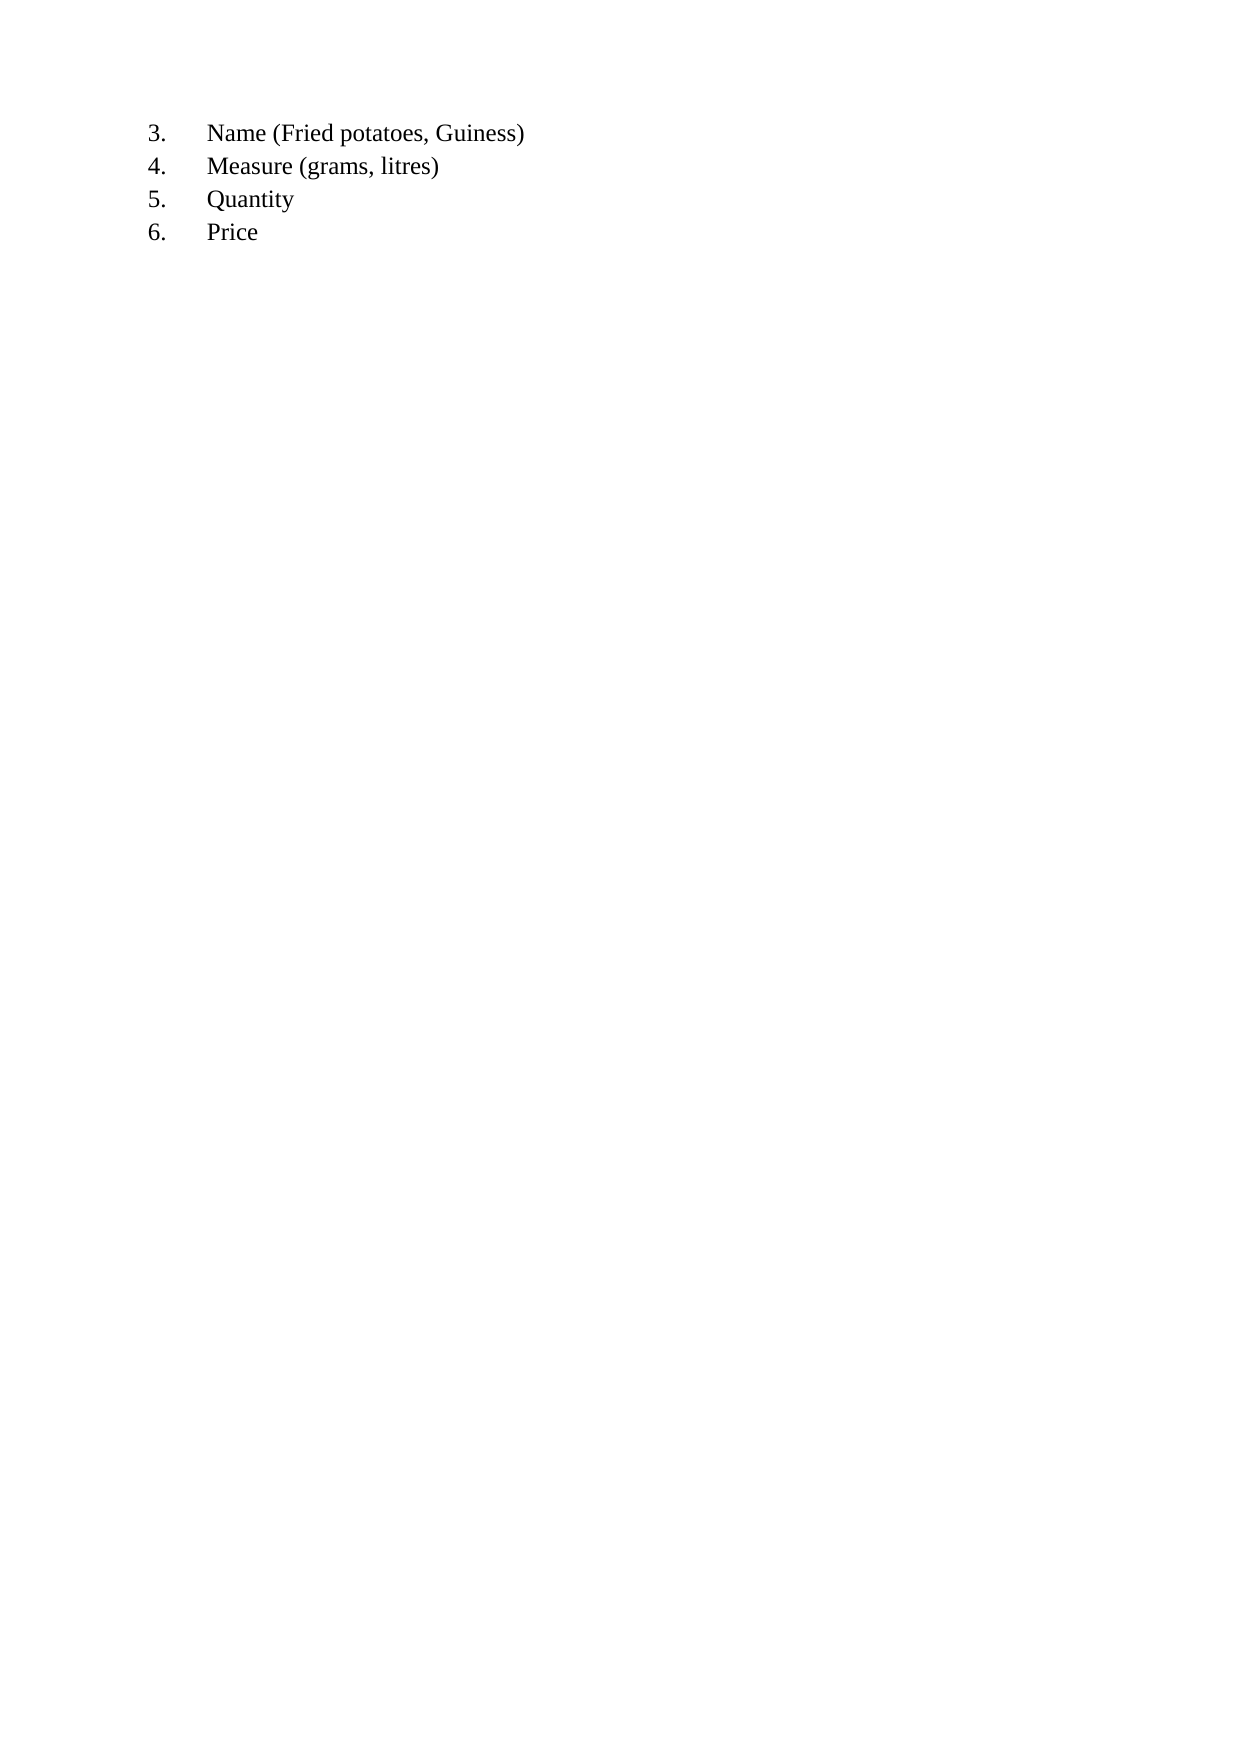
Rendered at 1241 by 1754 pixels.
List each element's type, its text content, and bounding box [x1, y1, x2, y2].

list Price [148, 217, 1122, 246]
list Name (Fried potatoes, Guiness) [148, 118, 1122, 147]
list Quantity [148, 184, 1122, 213]
list Measure (grams, litres) [148, 151, 1122, 180]
